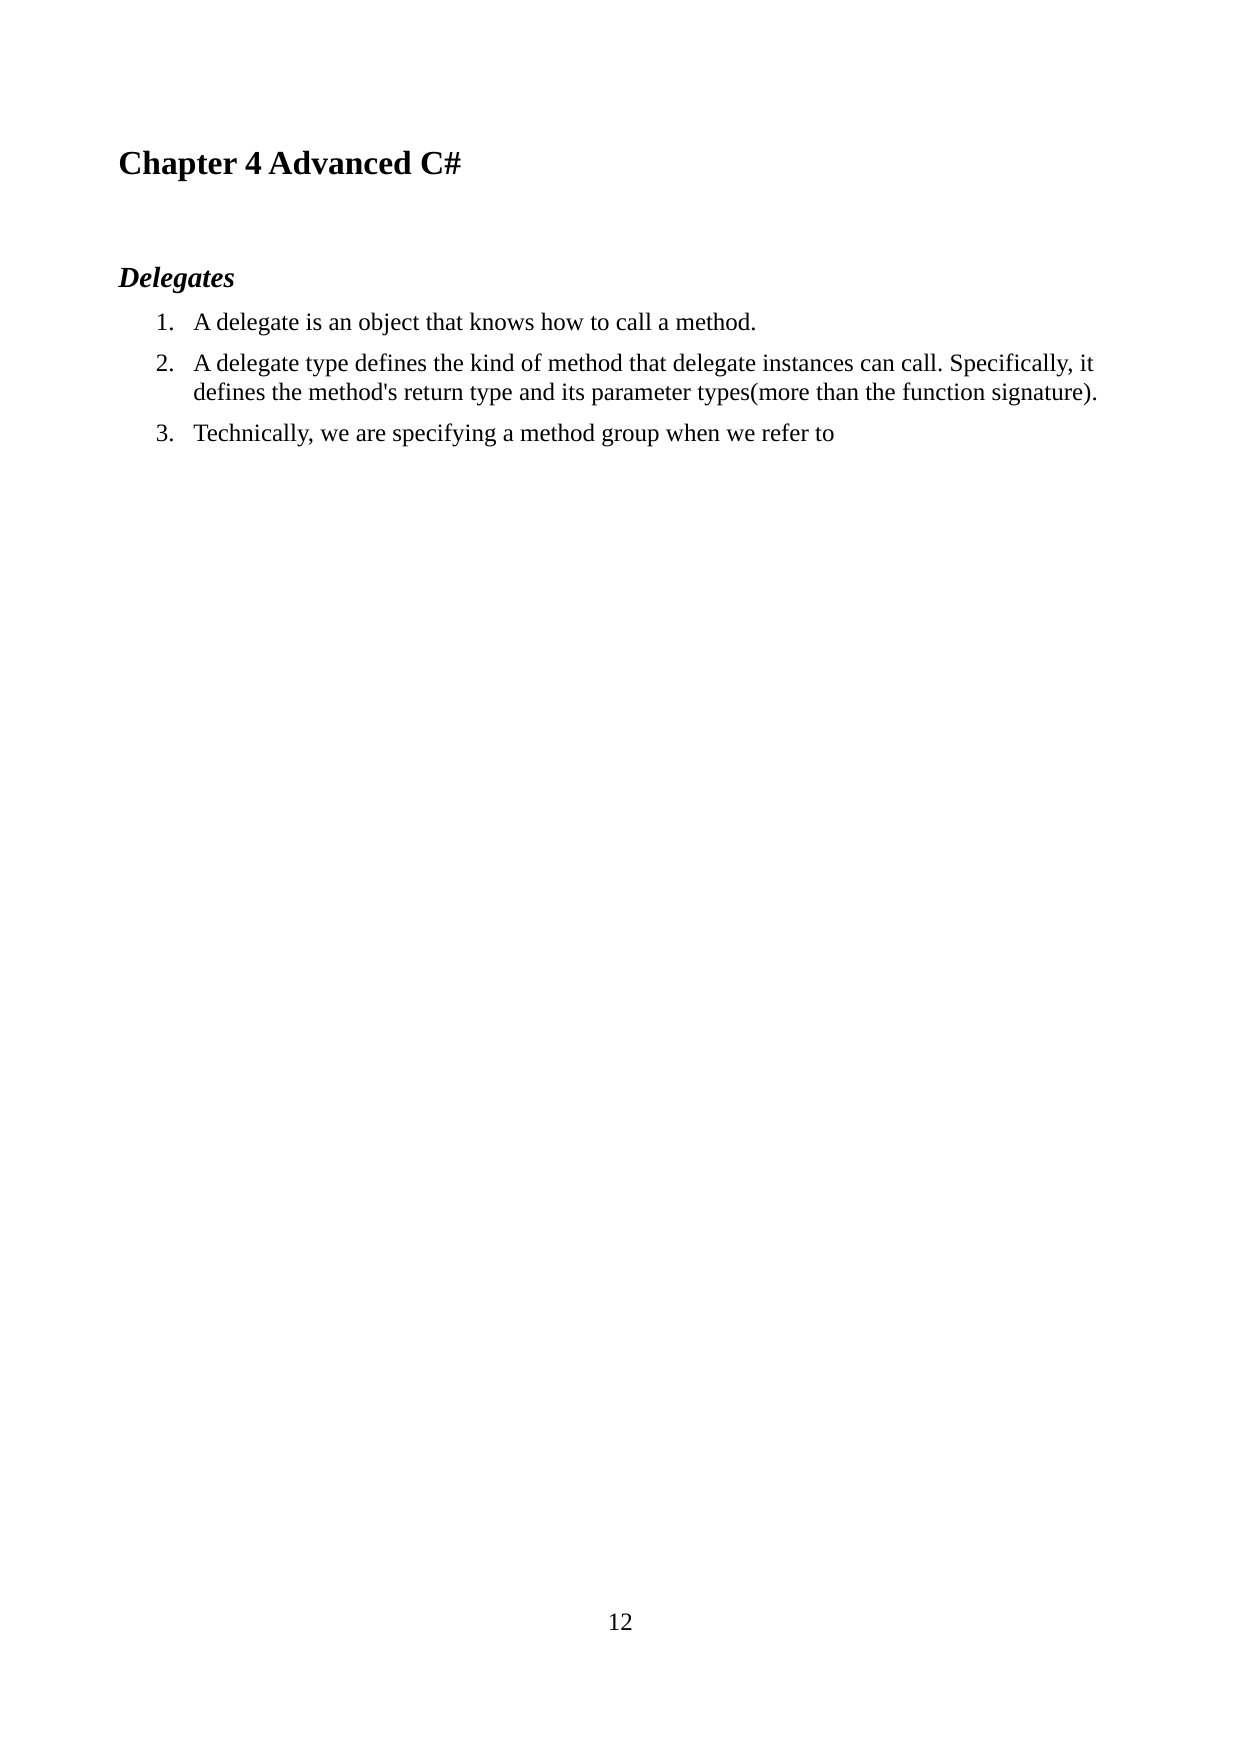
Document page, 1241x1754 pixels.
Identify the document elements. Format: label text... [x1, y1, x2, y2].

list A delegate type defines the kind of method that delegate instances can call. Specifically, it defines the method's return type and its parameter types(more than the function signature). [156, 348, 1122, 405]
list Technically, we are specifying a method group when we refer to [156, 418, 1122, 447]
subtitle Delegates [118, 261, 1122, 294]
list A delegate is an object that knows how to call a method. [156, 307, 1122, 335]
subtitle Chapter 4 Advanced C# [118, 143, 1122, 182]
